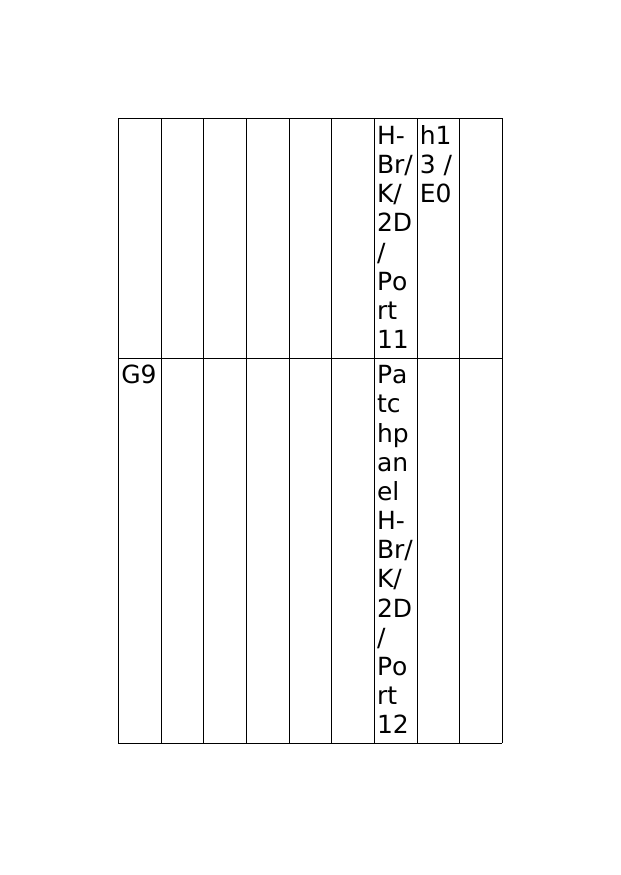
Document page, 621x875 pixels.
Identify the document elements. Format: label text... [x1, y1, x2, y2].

table_cell H-Br/K/2D / Port 11 [375, 119, 417, 357]
table_cell [290, 119, 331, 357]
table_cell Patchpanel H-Br/K/2D / Port 12 [375, 359, 417, 742]
table_cell [204, 119, 246, 357]
table_cell [247, 359, 289, 742]
table_cell G9 [119, 359, 161, 742]
table_cell h13 / E0 [418, 119, 459, 357]
table_cell [290, 359, 331, 742]
table_cell [332, 359, 374, 742]
table_cell [460, 119, 502, 357]
table_cell [460, 359, 502, 742]
table_cell [418, 359, 459, 742]
table_cell [119, 119, 161, 357]
table_cell [204, 359, 246, 742]
table_cell [162, 359, 203, 742]
table_cell [162, 119, 203, 357]
table_cell [332, 119, 374, 357]
table_cell [247, 119, 289, 357]
